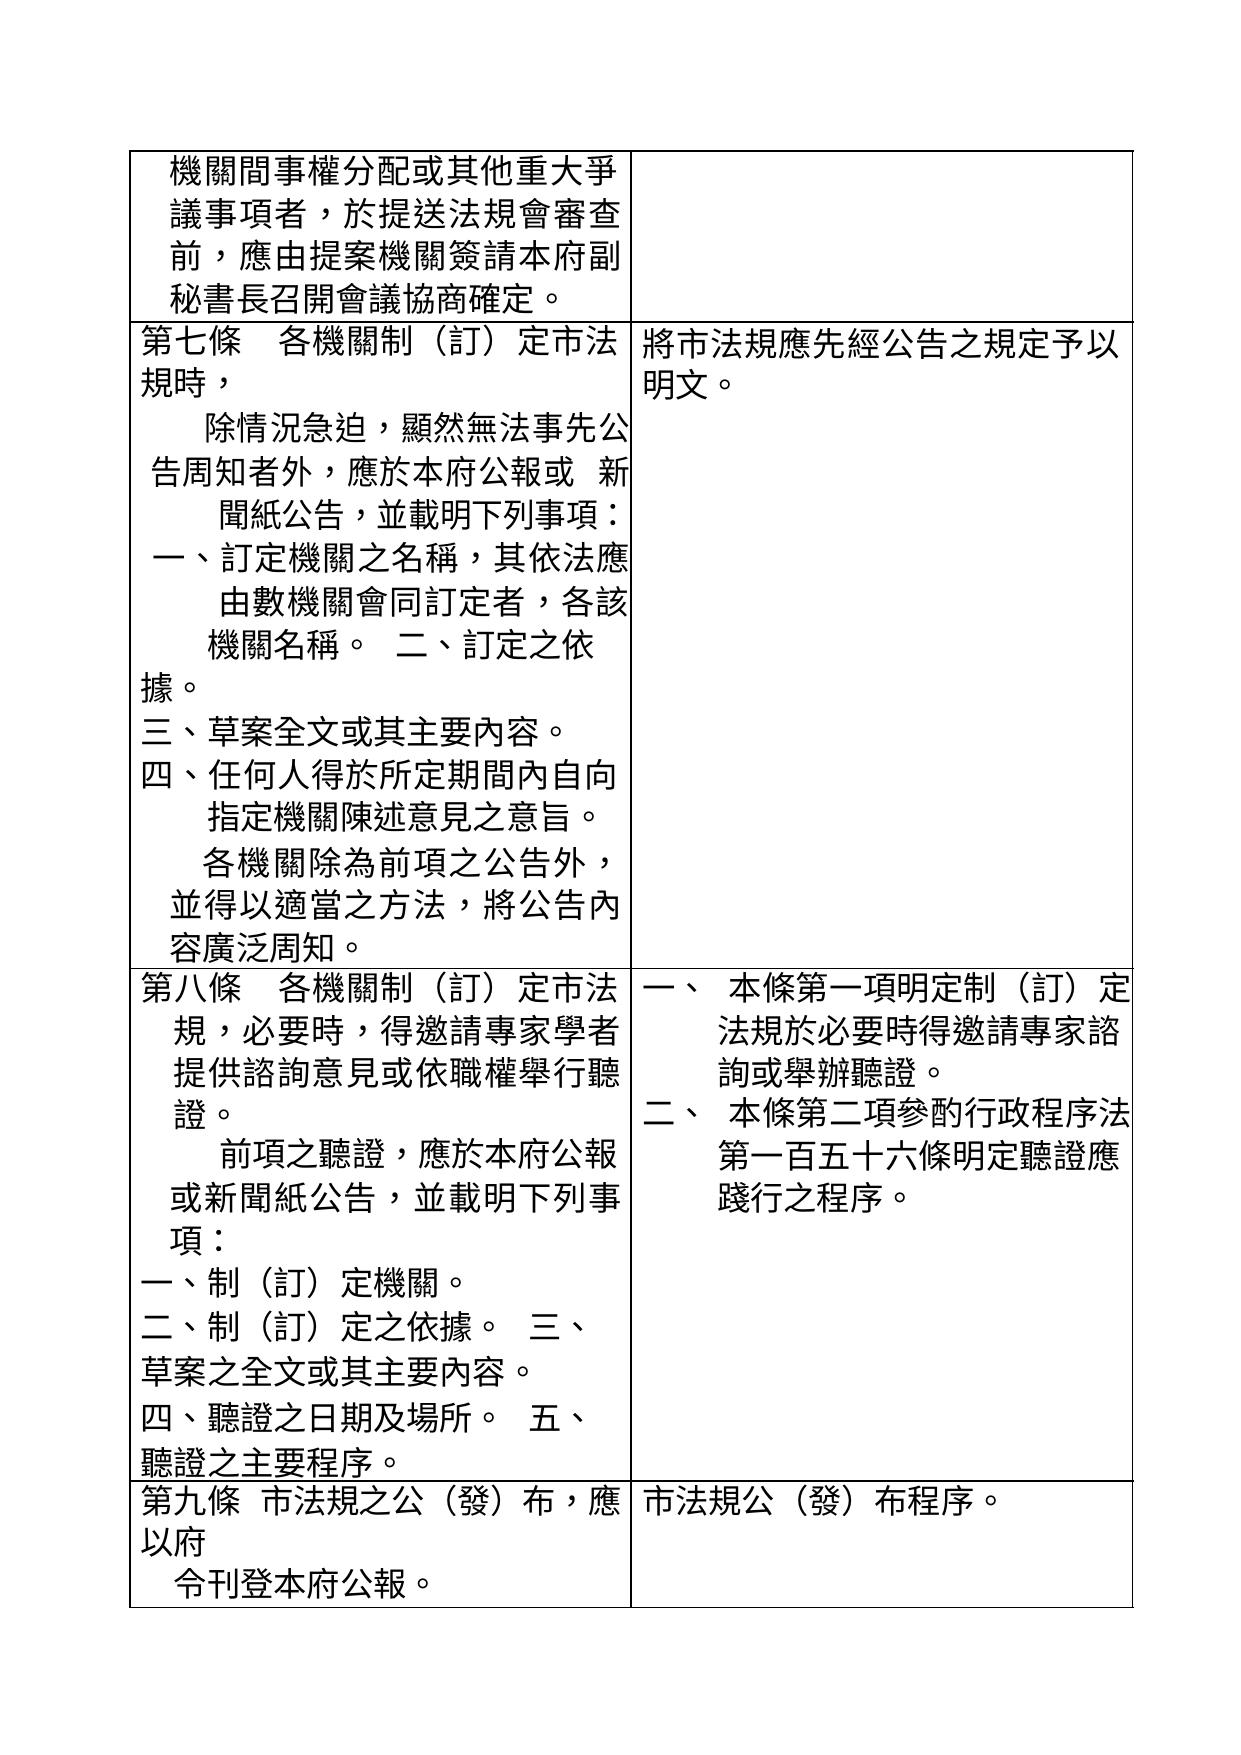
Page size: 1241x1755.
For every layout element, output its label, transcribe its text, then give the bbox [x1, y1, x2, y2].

table_header 機關間事權分配或其他重大爭 議事項者，於提送法規會審查 前，應由提案機關簽請本府副 秘書長召開會議協商確定。 [131, 152, 630, 321]
table_cell 第七條 各機關制（訂）定市法 規時， 除情況急迫，顯然無法事先公 告周知者外，應於本府公報或 新聞紙公告，並載明下列事項： 一、訂定機關之名稱，其依法應 由數機關會同訂定者，各該 機關名稱。 二、訂定之依據。 三、草案全文或其主要內容。 四、任何人得於所定期間內自向 指定機關陳述意見之意旨。 各機關除為前項之公告外， 並得以適當之方法，將公告內 容廣泛周知。 [131, 323, 630, 967]
table_cell 第八條 各機關制（訂）定市法 規，必要時，得邀請專家學者 提供諮詢意見或依職權舉行聽 證。 前項之聽證，應於本府公報 或新聞紙公告，並載明下列事 項： 一、制（訂）定機關。 二、制（訂）定之依據。 三、草案之全文或其主要內容。 四、聽證之日期及場所。 五、聽證之主要程序。 [131, 969, 630, 1480]
table_cell 第九條 市法規之公（發）布，應 以府 令刊登本府公報。 [131, 1482, 630, 1606]
table_cell 市法規公（發）布程序。 [632, 1482, 1132, 1606]
table_header [632, 152, 1132, 321]
table_cell 將市法規應先經公告之規定予以 明文。 [632, 323, 1132, 967]
table_cell 一、 本條第一項明定制（訂）定 法規於必要時得邀請專家諮 詢或舉辦聽證。 二、 本條第二項參酌行政程序法 第一百五十六條明定聽證應 踐行之程序。 [632, 969, 1132, 1480]
